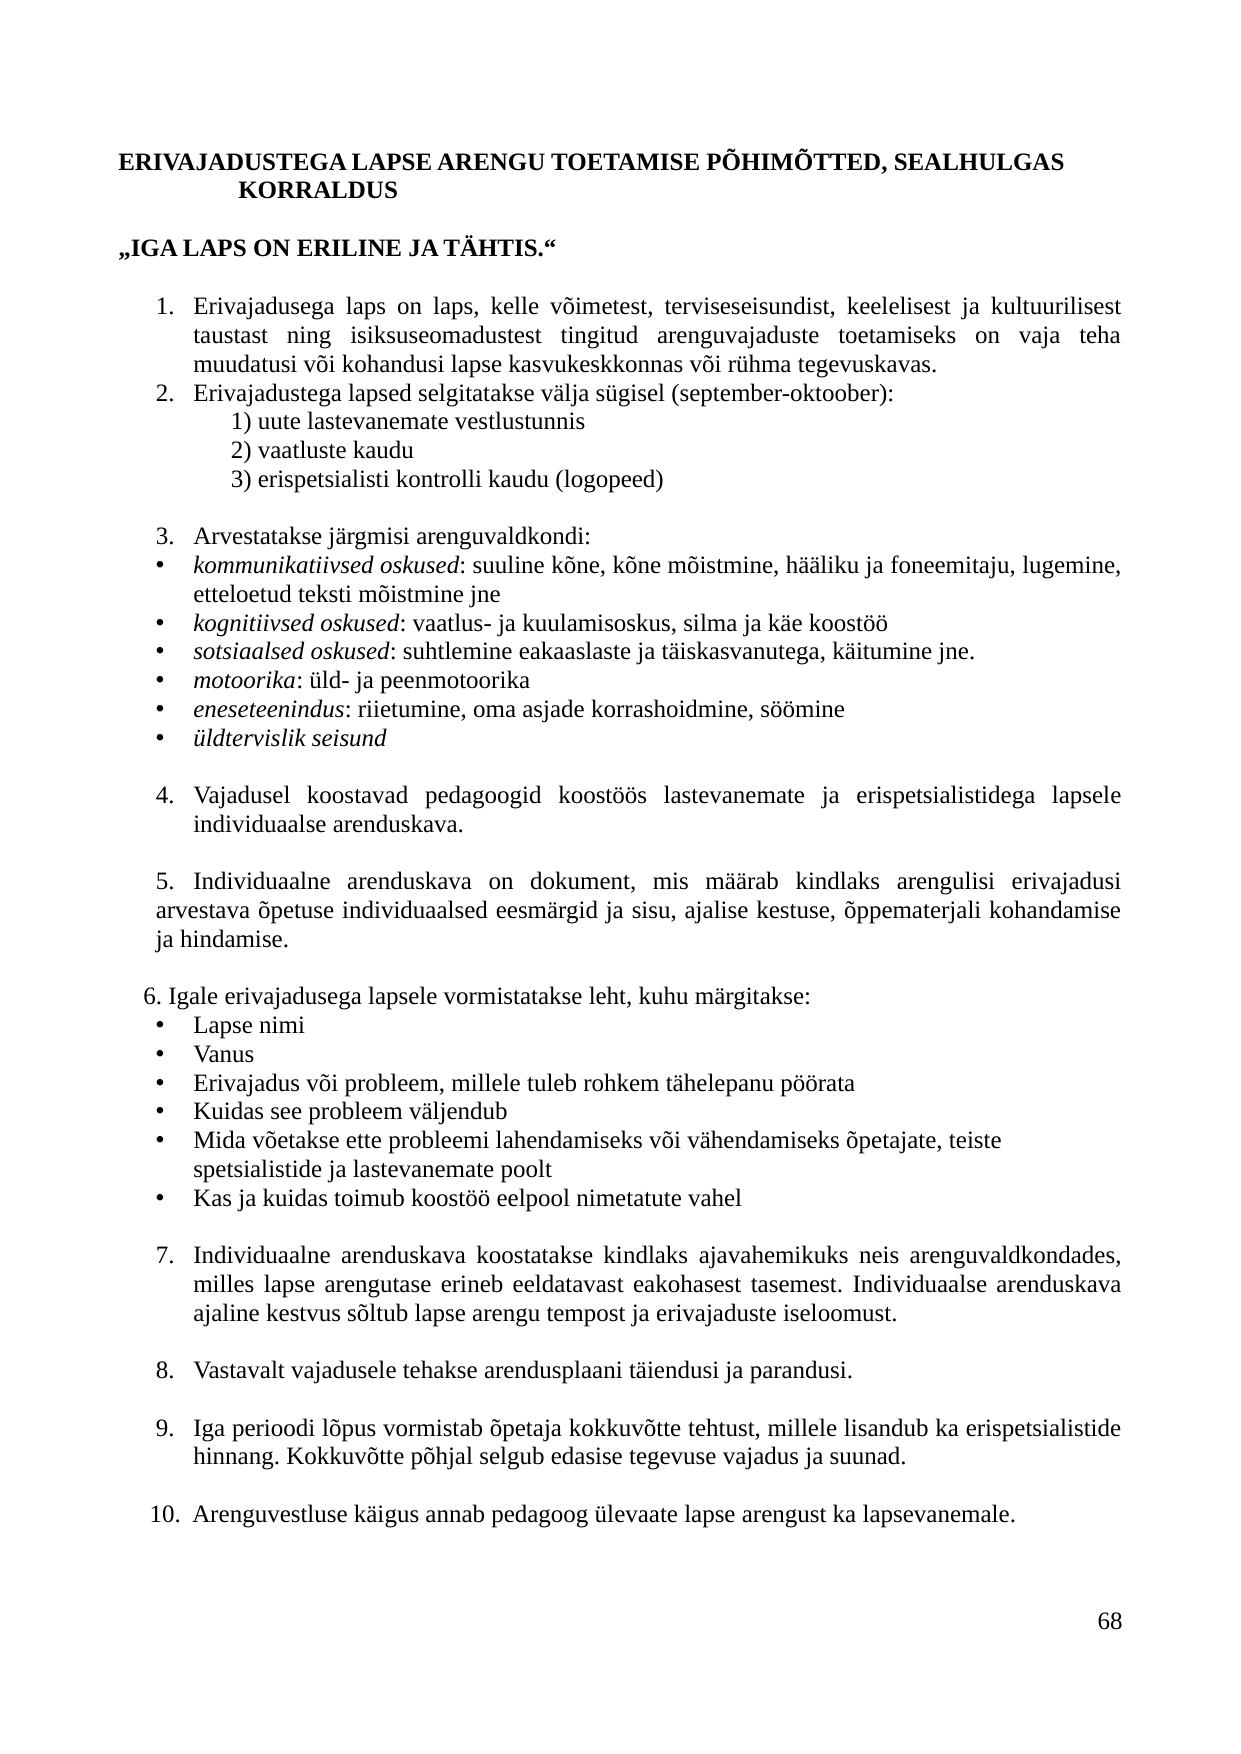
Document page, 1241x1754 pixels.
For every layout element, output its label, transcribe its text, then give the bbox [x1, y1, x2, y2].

list kognitiivsed oskused: vaatlus- ja kuulamisoskus, silma ja käe koostöö [156, 608, 1122, 636]
text 2. Erivajadustega lapsed selgitatakse välja sügisel (september-oktoober): [156, 378, 1122, 406]
text 3) erispetsialisti kontrolli kaudu (logopeed) [118, 464, 1122, 493]
list Iga perioodi lõpus vormistab õpetaja kokkuvõtte tehtust, millele lisandub ka erispetsialistide hinnang. Kokkuvõtte põhjal selgub edasise tegevuse vajadus ja suunad. [156, 1413, 1122, 1470]
list Vanus [156, 1039, 1122, 1068]
list kommunikatiivsed oskused: suuline kõne, kõne mõistmine, hääliku ja foneemitaju, lugemine, etteloetud teksti mõistmine jne [156, 550, 1122, 608]
list Vajadusel koostavad pedagoogid koostöös lastevanemate ja erispetsialistidega lapsele individuaalse arenduskava. [156, 780, 1122, 838]
text 1) uute lastevanemate vestlustunnis [231, 406, 1122, 435]
text 1. Erivajadusega laps on laps, kelle võimetest, terviseseisundist, keelelisest ja kultuurilisest taustast ning isiksuseomadustest tingitud arenguvajaduste toetamiseks on vaja teha muudatusi või kohandusi lapse kasvukeskkonnas või rühma tegevuskavas. [156, 291, 1122, 378]
list sotsiaalsed oskused: suhtlemine eakaaslaste ja täiskasvanutega, käitumine jne. [156, 636, 1122, 665]
list Kas ja kuidas toimub koostöö eelpool nimetatute vahel [156, 1183, 1122, 1211]
list motoorika: üld- ja peenmotoorika [156, 665, 1122, 694]
text „IGA LAPS ON ERILINE JA TÄHTIS.“ [118, 233, 1122, 262]
list Lapse nimi [156, 1010, 1122, 1039]
list eneseteenindus: riietumine, oma asjade korrashoidmine, söömine [156, 694, 1122, 723]
list Individuaalne arenduskava koostatakse kindlaks ajavahemikuks neis arenguvaldkondades, milles lapse arengutase erineb eeldatavast eakohasest tasemest. Individuaalse arenduskava ajaline kestvus sõltub lapse arengu tempost ja erivajaduste iseloomust. [156, 1240, 1122, 1326]
list üldtervislik seisund [156, 723, 1122, 751]
list Kuidas see probleem väljendub [156, 1096, 1122, 1125]
text 3. Arvestatakse järgmisi arenguvaldkondi: [156, 521, 1122, 550]
list Erivajadus või probleem, millele tuleb rohkem tähelepanu pöörata [156, 1068, 1122, 1096]
list Mida võetakse ette probleemi lahendamiseks või vähendamiseks õpetajate, teiste spetsialistide ja lastevanemate poolt [156, 1125, 1122, 1183]
list Vastavalt vajadusele tehakse arendusplaani täiendusi ja parandusi. [156, 1355, 1122, 1384]
subtitle ERIVAJADUSTEGA LAPSE ARENGU TOETAMISE PÕHIMÕTTED, SEALHULGAS KORRALDUS [118, 147, 1122, 204]
text 10. Arenguvestluse käigus annab pedagoog ülevaate lapse arengust ka lapsevanemale. [118, 1499, 1122, 1528]
text 6. Igale erivajadusega lapsele vormistatakse leht, kuhu märgitakse: [118, 981, 1122, 1010]
list Individuaalne arenduskava on dokument, mis määrab kindlaks arengulisi erivajadusi arvestava õpetuse individuaalsed eesmärgid ja sisu, ajalise kestuse, õppematerjali kohandamise ja hindamise. [156, 866, 1122, 953]
text 2) vaatluste kaudu [231, 435, 1122, 464]
